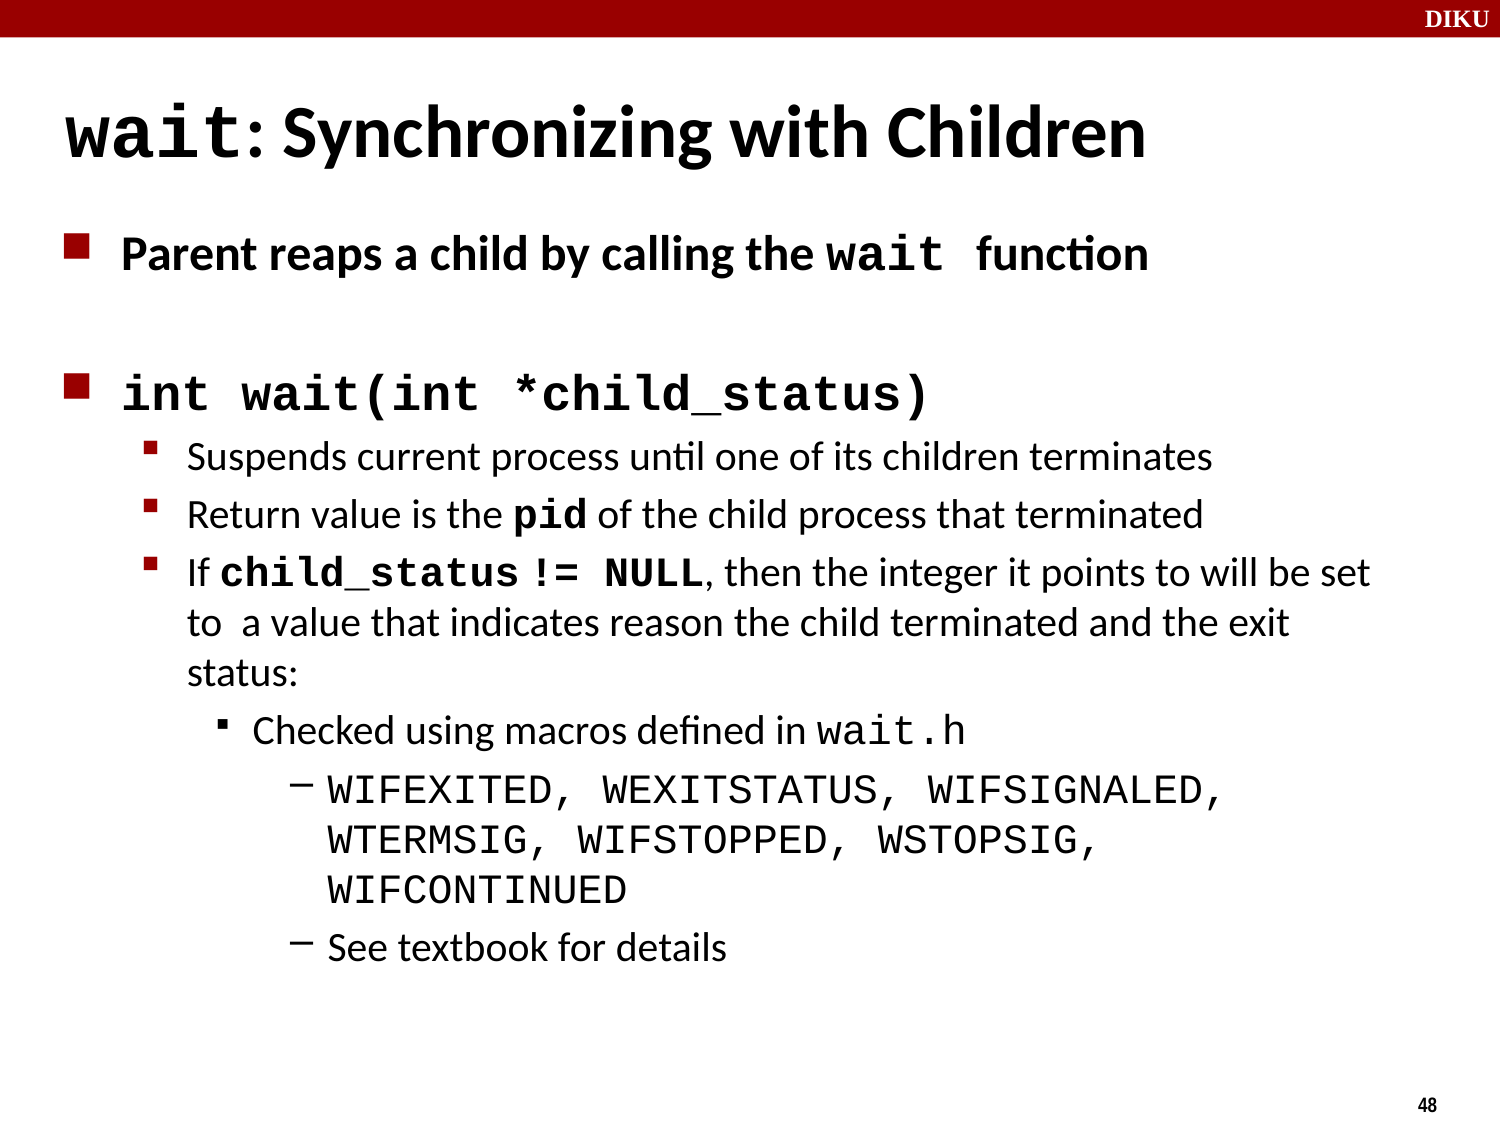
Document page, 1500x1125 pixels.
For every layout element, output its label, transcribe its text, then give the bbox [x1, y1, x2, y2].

title wait: Synchronizing with Children [50, 80, 1413, 175]
list Parent reaps a child by calling the wait function int wait(int *child_status) Suspends current process until one of its children terminates Return value is the pid of the child process that terminated If child_status != NULL, then the integer it points to will be set to a value that indicates reason the child terminated and the exit status: Checked using macros defined in wait.h WIFEXITED, WEXITSTATUS, WIFSIGNALED, WTERMSIG, WIFSTOPPED, WSTOPSIG, WIFCONTINUED See textbook for details [50, 212, 1405, 1050]
